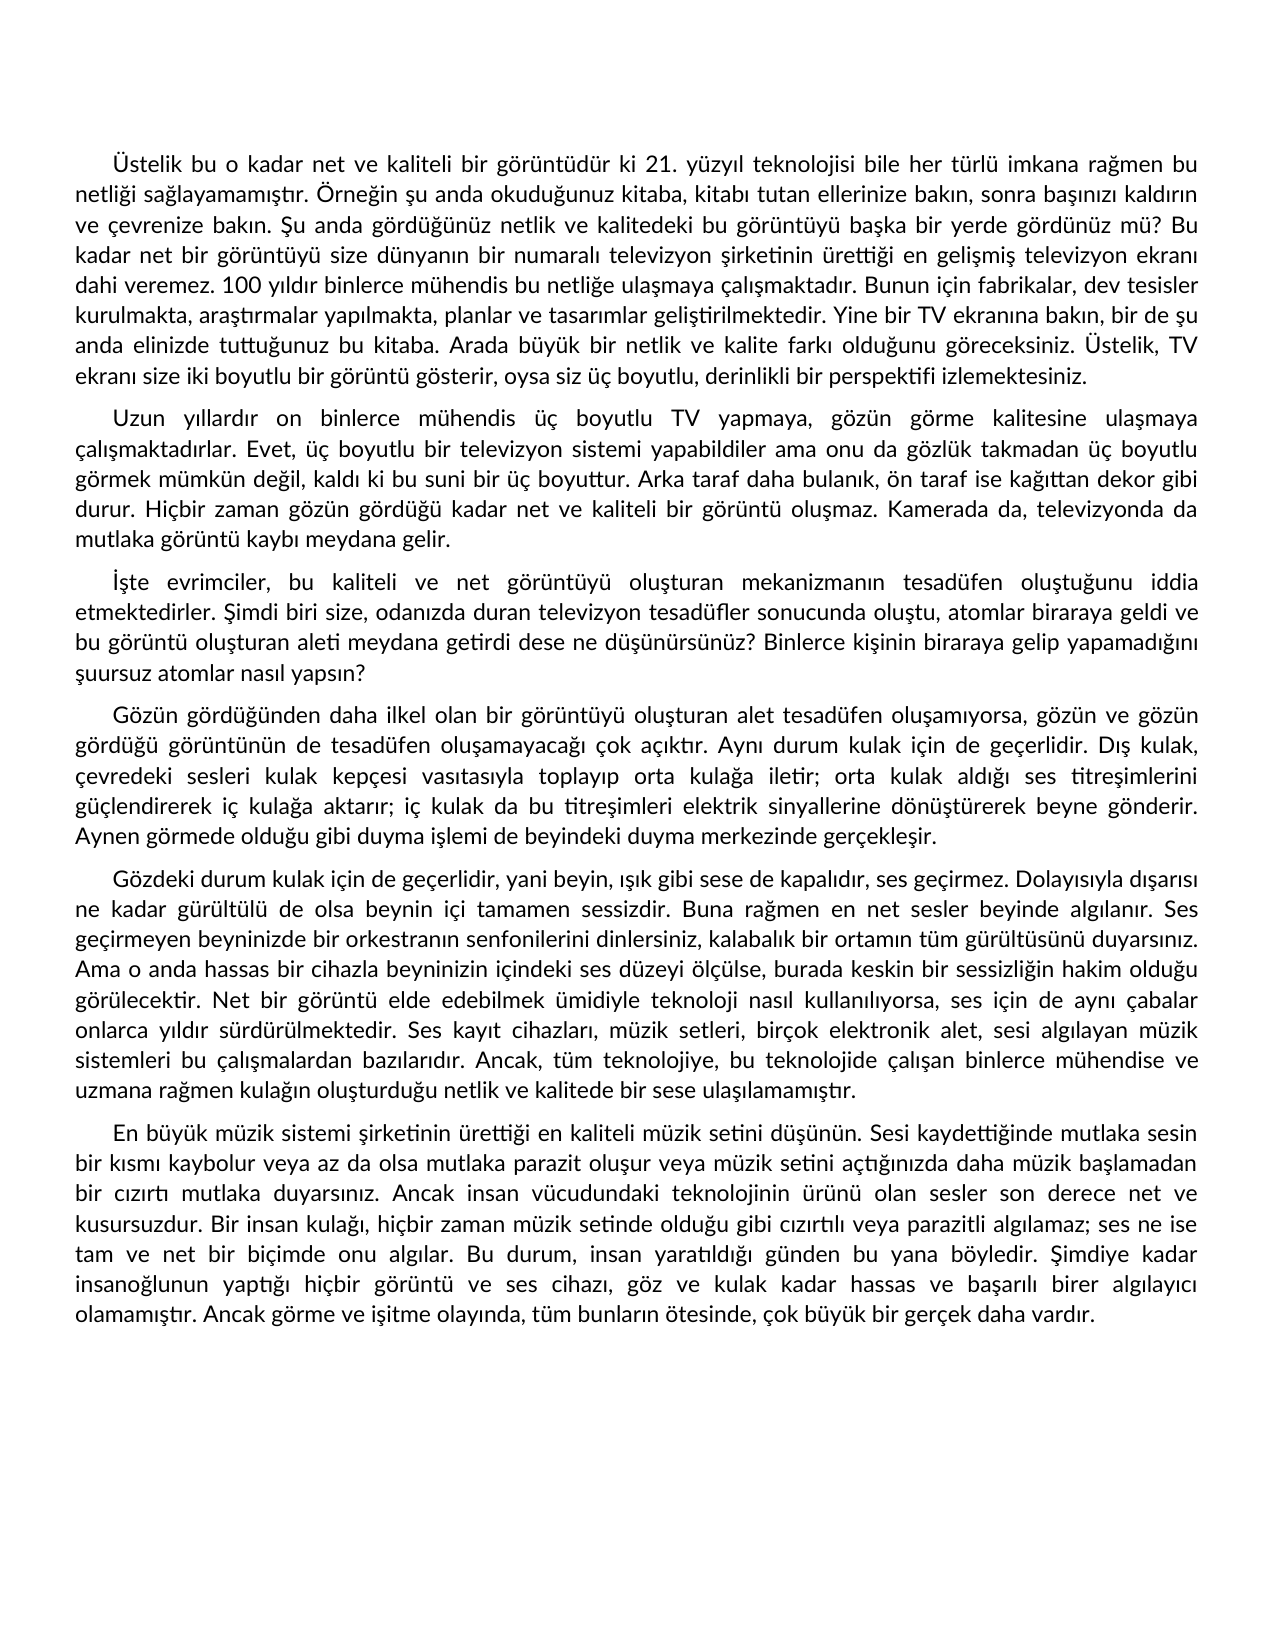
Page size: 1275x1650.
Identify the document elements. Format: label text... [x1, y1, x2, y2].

text Üstelik bu o kadar net ve kaliteli bir görüntüdür ki 21. yüzyıl teknolojisi bile her türlü imkana rağmen bu netliği sağlayamamıştır. Örneğin şu anda okuduğunuz kitaba, kitabı tutan ellerinize bakın, sonra başınızı kaldırın ve çevrenize bakın. Şu anda gördüğünüz netlik ve kalitedeki bu görüntüyü başka bir yerde gördünüz mü? Bu kadar net bir görüntüyü size dünyanın bir numaralı televizyon şirketinin ürettiği en gelişmiş televizyon ekranı dahi veremez. 100 yıldır binlerce mühendis bu netliğe ulaşmaya çalışmaktadır. Bunun için fabrikalar, dev tesisler kurulmakta, araştırmalar yapılmakta, planlar ve tasarımlar geliştirilmektedir. Yine bir TV ekranına bakın, bir de şu anda elinizde tuttuğunuz bu kitaba. Arada büyük bir netlik ve kalite farkı olduğunu göreceksiniz. Üstelik, TV ekranı size iki boyutlu bir görüntü gösterir, oysa siz üç boyutlu, derinlikli bir perspektifi izlemektesiniz. [75, 150, 1200, 389]
text En büyük müzik sistemi şirketinin ürettiği en kaliteli müzik setini düşünün. Sesi kaydettiğinde mutlaka sesin bir kısmı kaybolur veya az da olsa mutlaka parazit oluşur veya müzik setini açtığınızda daha müzik başlamadan bir cızırtı mutlaka duyarsınız. Ancak insan vücudundaki teknolojinin ürünü olan sesler son derece net ve kusursuzdur. Bir insan kulağı, hiçbir zaman müzik setinde olduğu gibi cızırtılı veya parazitli algılamaz; ses ne ise tam ve net bir biçimde onu algılar. Bu durum, insan yaratıldığı günden bu yana böyledir. Şimdiye kadar insanoğlunun yaptığı hiçbir görüntü ve ses cihazı, göz ve kulak kadar hassas ve başarılı birer algılayıcı olamamıştır. Ancak görme ve işitme olayında, tüm bunların ötesinde, çok büyük bir gerçek daha vardır. [75, 1119, 1200, 1327]
text İşte evrimciler, bu kaliteli ve net görüntüyü oluşturan mekanizmanın tesadüfen oluştuğunu iddia etmektedirler. Şimdi biri size, odanızda duran televizyon tesadüfler sonucunda oluştu, atomlar biraraya geldi ve bu görüntü oluşturan aleti meydana getirdi dese ne düşünürsünüz? Binlerce kişinin biraraya gelip yapamadığını şuursuz atomlar nasıl yapsın? [75, 568, 1200, 686]
text Uzun yıllardır on binlerce mühendis üç boyutlu TV yapmaya, gözün görme kalitesine ulaşmaya çalışmaktadırlar. Evet, üç boyutlu bir televizyon sistemi yapabildiler ama onu da gözlük takmadan üç boyutlu görmek mümkün değil, kaldı ki bu suni bir üç boyuttur. Arka taraf daha bulanık, ön taraf ise kağıttan dekor gibi durur. Hiçbir zaman gözün gördüğü kadar net ve kaliteli bir görüntü oluşmaz. Kamerada da, televizyonda da mutlaka görüntü kaybı meydana gelir. [75, 404, 1200, 552]
text Gözün gördüğünden daha ilkel olan bir görüntüyü oluşturan alet tesadüfen oluşamıyorsa, gözün ve gözün gördüğü görüntünün de tesadüfen oluşamayacağı çok açıktır. Aynı durum kulak için de geçerlidir. Dış kulak, çevredeki sesleri kulak kepçesi vasıtasıyla toplayıp orta kulağa iletir; orta kulak aldığı ses titreşimlerini güçlendirerek iç kulağa aktarır; iç kulak da bu titreşimleri elektrik sinyallerine dönüştürerek beyne gönderir. Aynen görmede olduğu gibi duyma işlemi de beyindeki duyma merkezinde gerçekleşir. [75, 701, 1200, 849]
text Gözdeki durum kulak için de geçerlidir, yani beyin, ışık gibi sese de kapalıdır, ses geçirmez. Dolayısıyla dışarısı ne kadar gürültülü de olsa beynin içi tamamen sessizdir. Buna rağmen en net sesler beyinde algılanır. Ses geçirmeyen beyninizde bir orkestranın senfonilerini dinlersiniz, kalabalık bir ortamın tüm gürültüsünü duyarsınız. Ama o anda hassas bir cihazla beyninizin içindeki ses düzeyi ölçülse, burada keskin bir sessizliğin hakim olduğu görülecektir. Net bir görüntü elde edebilmek ümidiyle teknoloji nasıl kullanılıyorsa, ses için de aynı çabalar onlarca yıldır sürdürülmektedir. Ses kayıt cihazları, müzik setleri, birçok elektronik alet, sesi algılayan müzik sistemleri bu çalışmalardan bazılarıdır. Ancak, tüm teknolojiye, bu teknolojide çalışan binlerce mühendise ve uzmana rağmen kulağın oluşturduğu netlik ve kalitede bir sese ulaşılamamıştır. [75, 864, 1200, 1103]
